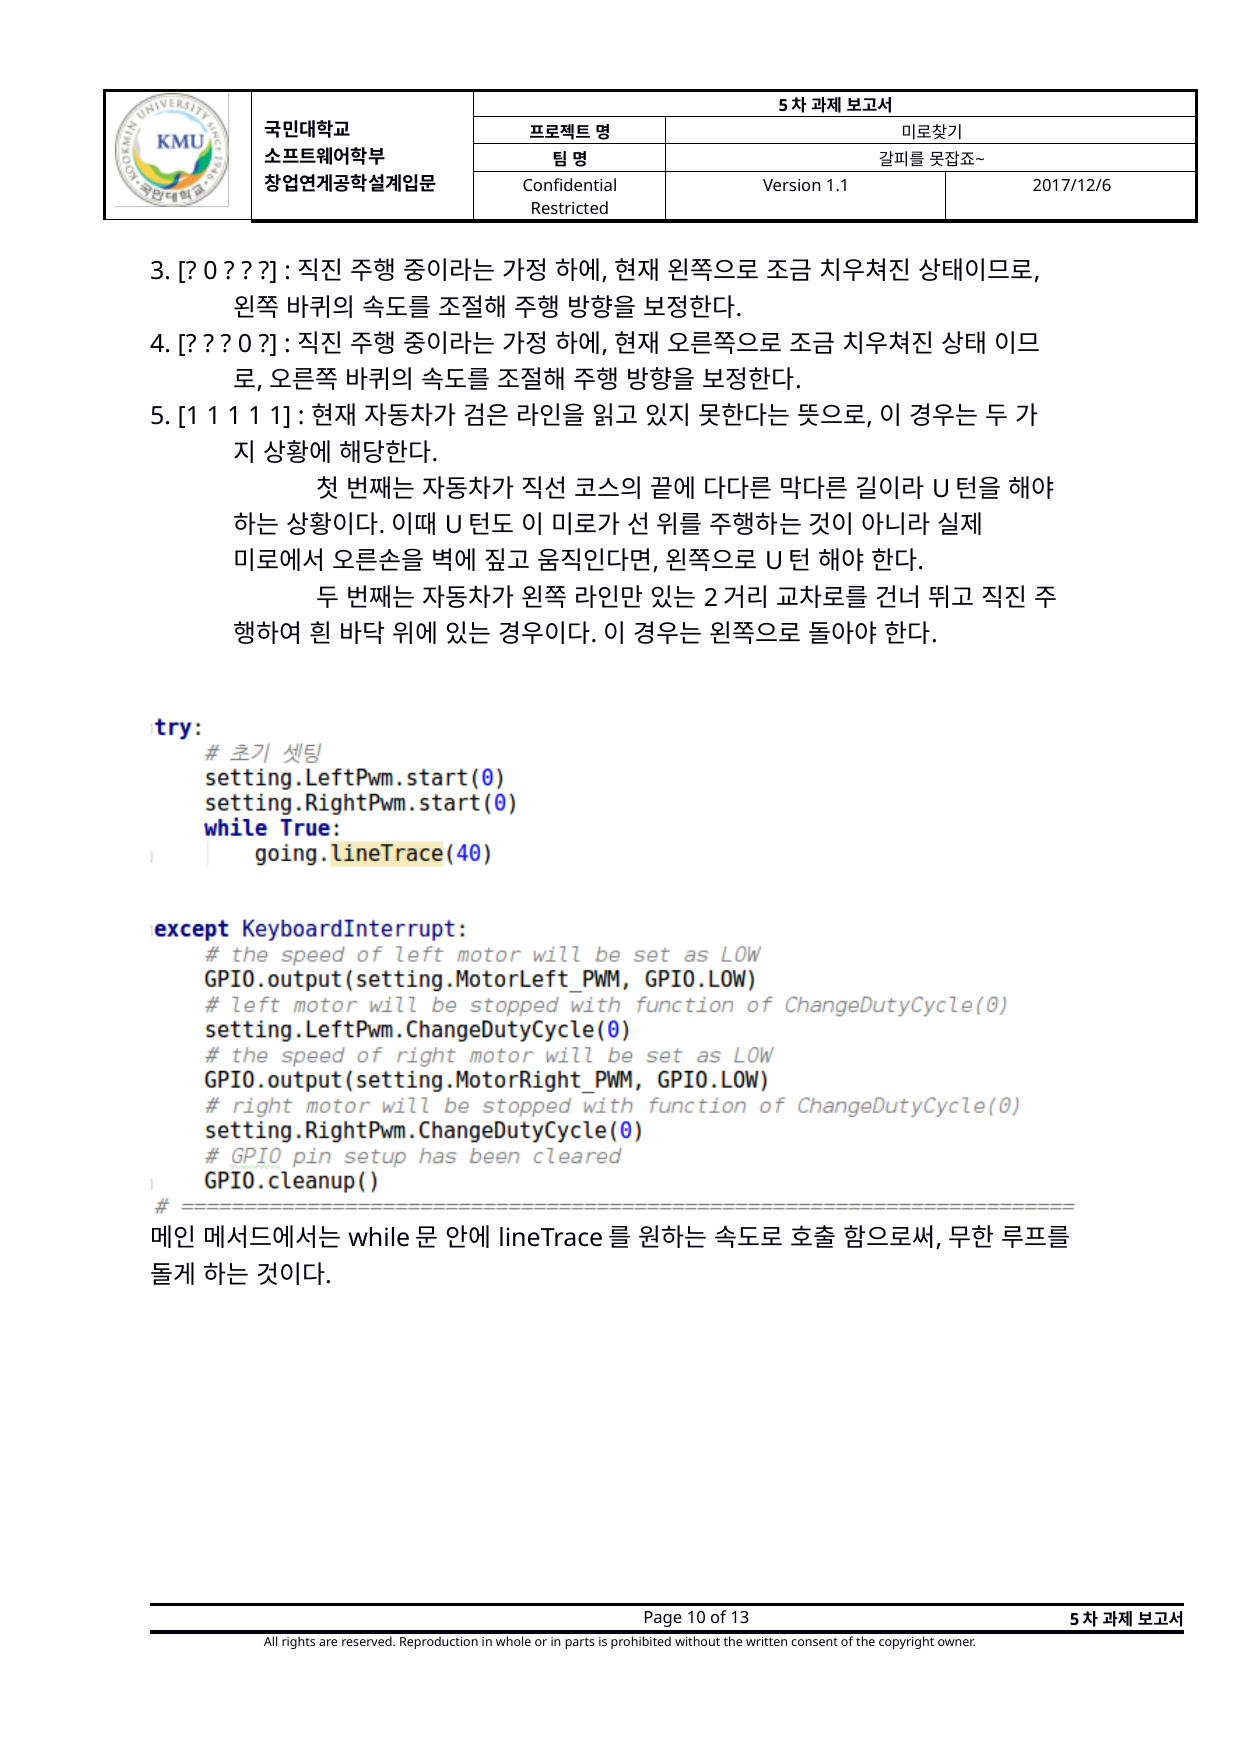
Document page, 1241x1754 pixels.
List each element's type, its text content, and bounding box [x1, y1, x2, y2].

text 첫 번째는 자동차가 직선 코스의 끝에 다다른 막다른 길이라 U턴을 해야 하는 상황이다. 이때 U턴도 이 미로가 선 위를 주행하는 것이 아니라 실제 미로에서 오른손을 벽에 짚고 움직인다면, 왼쪽으로 U턴 해야 한다. [150, 468, 1090, 577]
text 두 번째는 자동차가 왼쪽 라인만 있는 2거리 교차로를 건너 뛰고 직진 주 행하여 흰 바닥 위에 있는 경우이다. 이 경우는 왼쪽으로 돌아야 한다. [150, 577, 1090, 649]
text 5. [1 1 1 1 1] : 현재 자동차가 검은 라인을 읽고 있지 못한다는 뜻으로, 이 경우는 두 가 지 상황에 해당한다. [150, 396, 1090, 468]
text 3. [? 0 ? ? ?] : 직진 주행 중이라는 가정 하에, 현재 왼쪽으로 조금 치우쳐진 상태이므로, 왼쪽 바퀴의 속도를 조절해 주행 방향을 보정한다. [150, 251, 1090, 323]
picture [150, 717, 1091, 1218]
text 4. [? ? ? 0 ?] : 직진 주행 중이라는 가정 하에, 현재 오른쪽으로 조금 치우쳐진 상태 이므 로, 오른쪽 바퀴의 속도를 조절해 주행 방향을 보정한다. [150, 323, 1090, 396]
text 메인 메서드에서는 while문 안에 lineTrace를 원하는 속도로 호출 함으로써, 무한 루프를 돌게 하는 것이다. [150, 1218, 1090, 1290]
